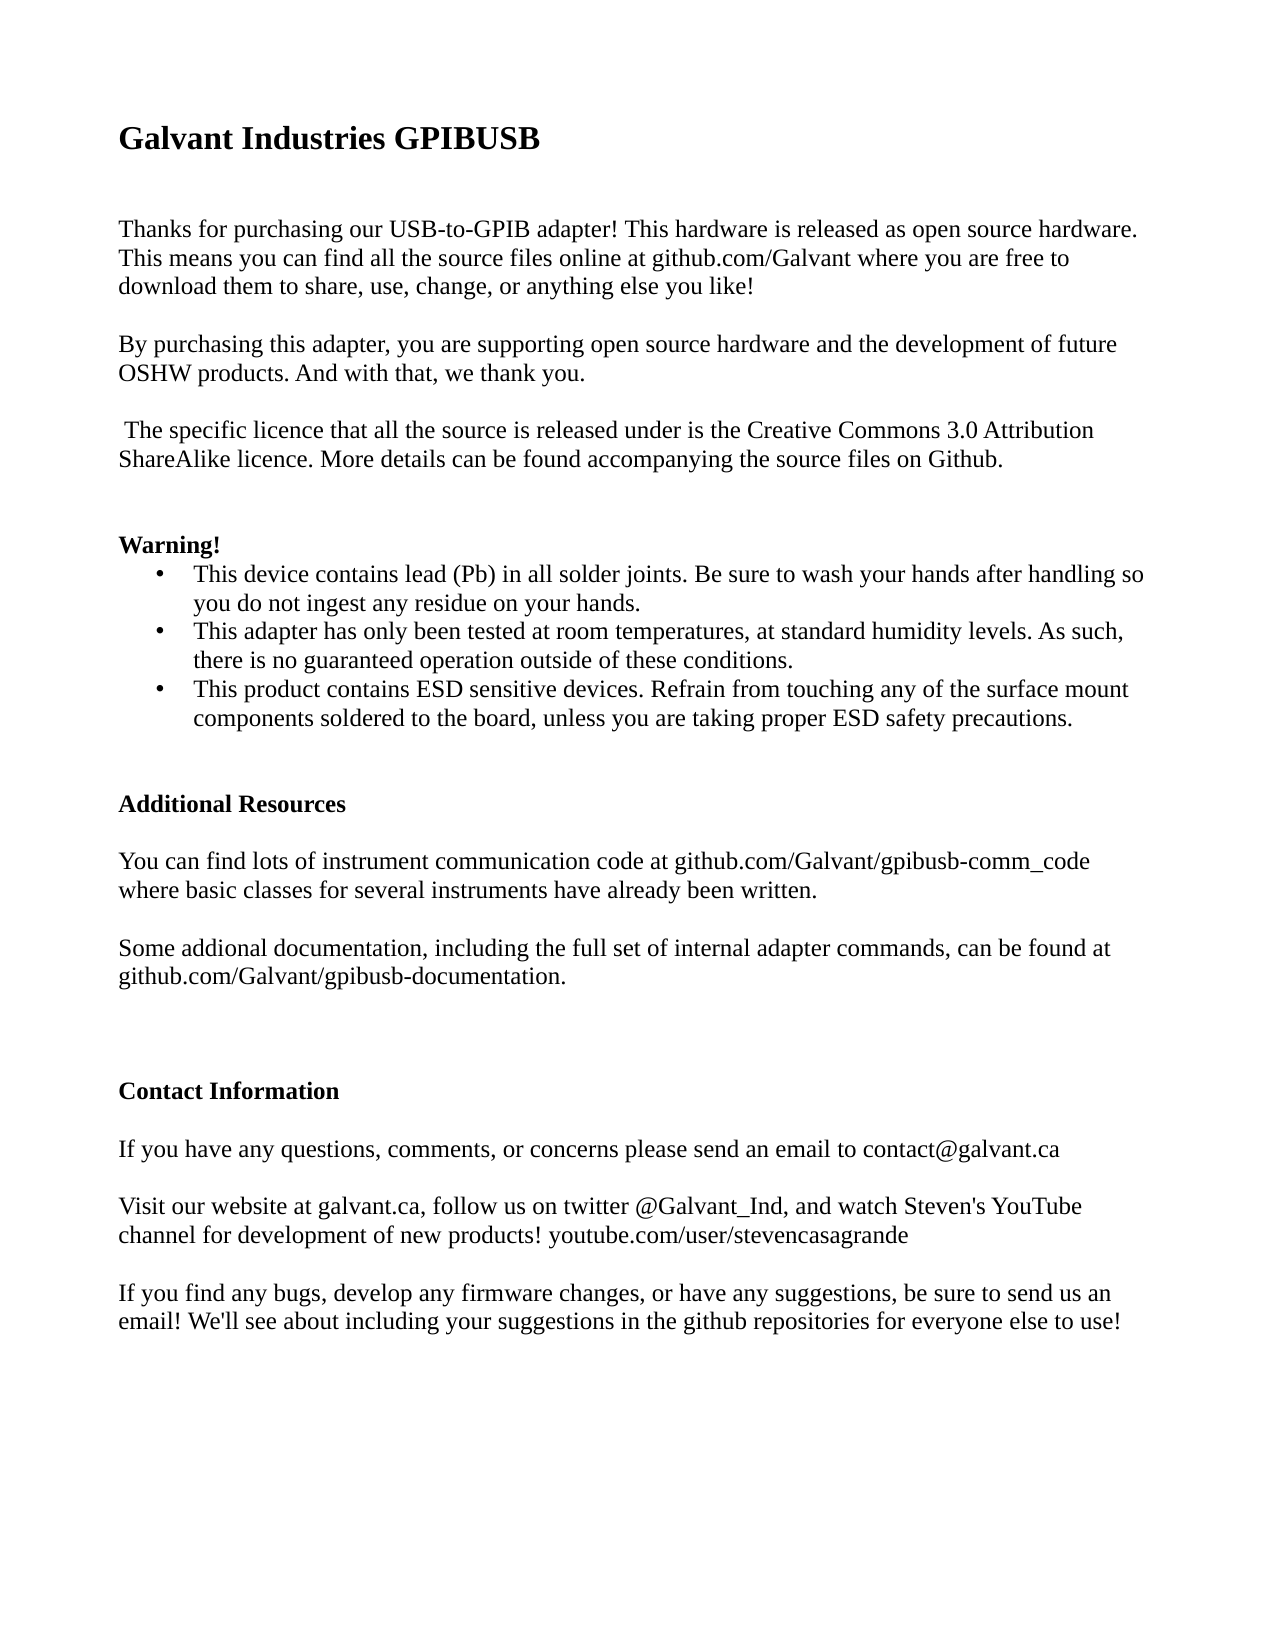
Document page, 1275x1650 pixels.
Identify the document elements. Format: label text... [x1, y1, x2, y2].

text You can find lots of instrument communication code at github.com/Galvant/gpibusb-comm_code where basic classes for several instruments have already been written. [118, 846, 1157, 904]
text Galvant Industries GPIBUSB [118, 118, 1157, 156]
text If you have any questions, comments, or concerns please send an email to contact@galvant.ca [118, 1134, 1157, 1163]
text Some addional documentation, including the full set of internal adapter commands, can be found at github.com/Galvant/gpibusb-documentation. [118, 933, 1157, 990]
text Additional Resources [118, 789, 1157, 818]
text Contact Information [118, 1048, 1157, 1105]
text Thanks for purchasing our USB-to-GPIB adapter! This hardware is released as open source hardware. This means you can find all the source files online at github.com/Galvant where you are free to download them to share, use, change, or anything else you like! [118, 214, 1157, 300]
list This adapter has only been tested at room temperatures, at standard humidity levels. As such, there is no guaranteed operation outside of these conditions. [156, 616, 1157, 674]
list This device contains lead (Pb) in all solder joints. Be sure to wash your hands after handling so you do not ingest any residue on your hands. [156, 559, 1157, 616]
text By purchasing this adapter, you are supporting open source hardware and the development of future OSHW products. And with that, we thank you. [118, 329, 1157, 386]
text Visit our website at galvant.ca, follow us on twitter @Galvant_Ind, and watch Steven's YouTube channel for development of new products! youtube.com/user/stevencasagrande [118, 1191, 1157, 1249]
list This product contains ESD sensitive devices. Refrain from touching any of the surface mount components soldered to the board, unless you are taking proper ESD safety precautions. [156, 674, 1157, 731]
text The specific licence that all the source is released under is the Creative Commons 3.0 Attribution ShareAlike licence. More details can be found accompanying the source files on Github. [118, 415, 1157, 473]
text If you find any bugs, develop any firmware changes, or have any suggestions, be sure to send us an email! We'll see about including your suggestions in the github repositories for everyone else to use! [118, 1278, 1157, 1335]
text Warning! [118, 530, 1157, 559]
